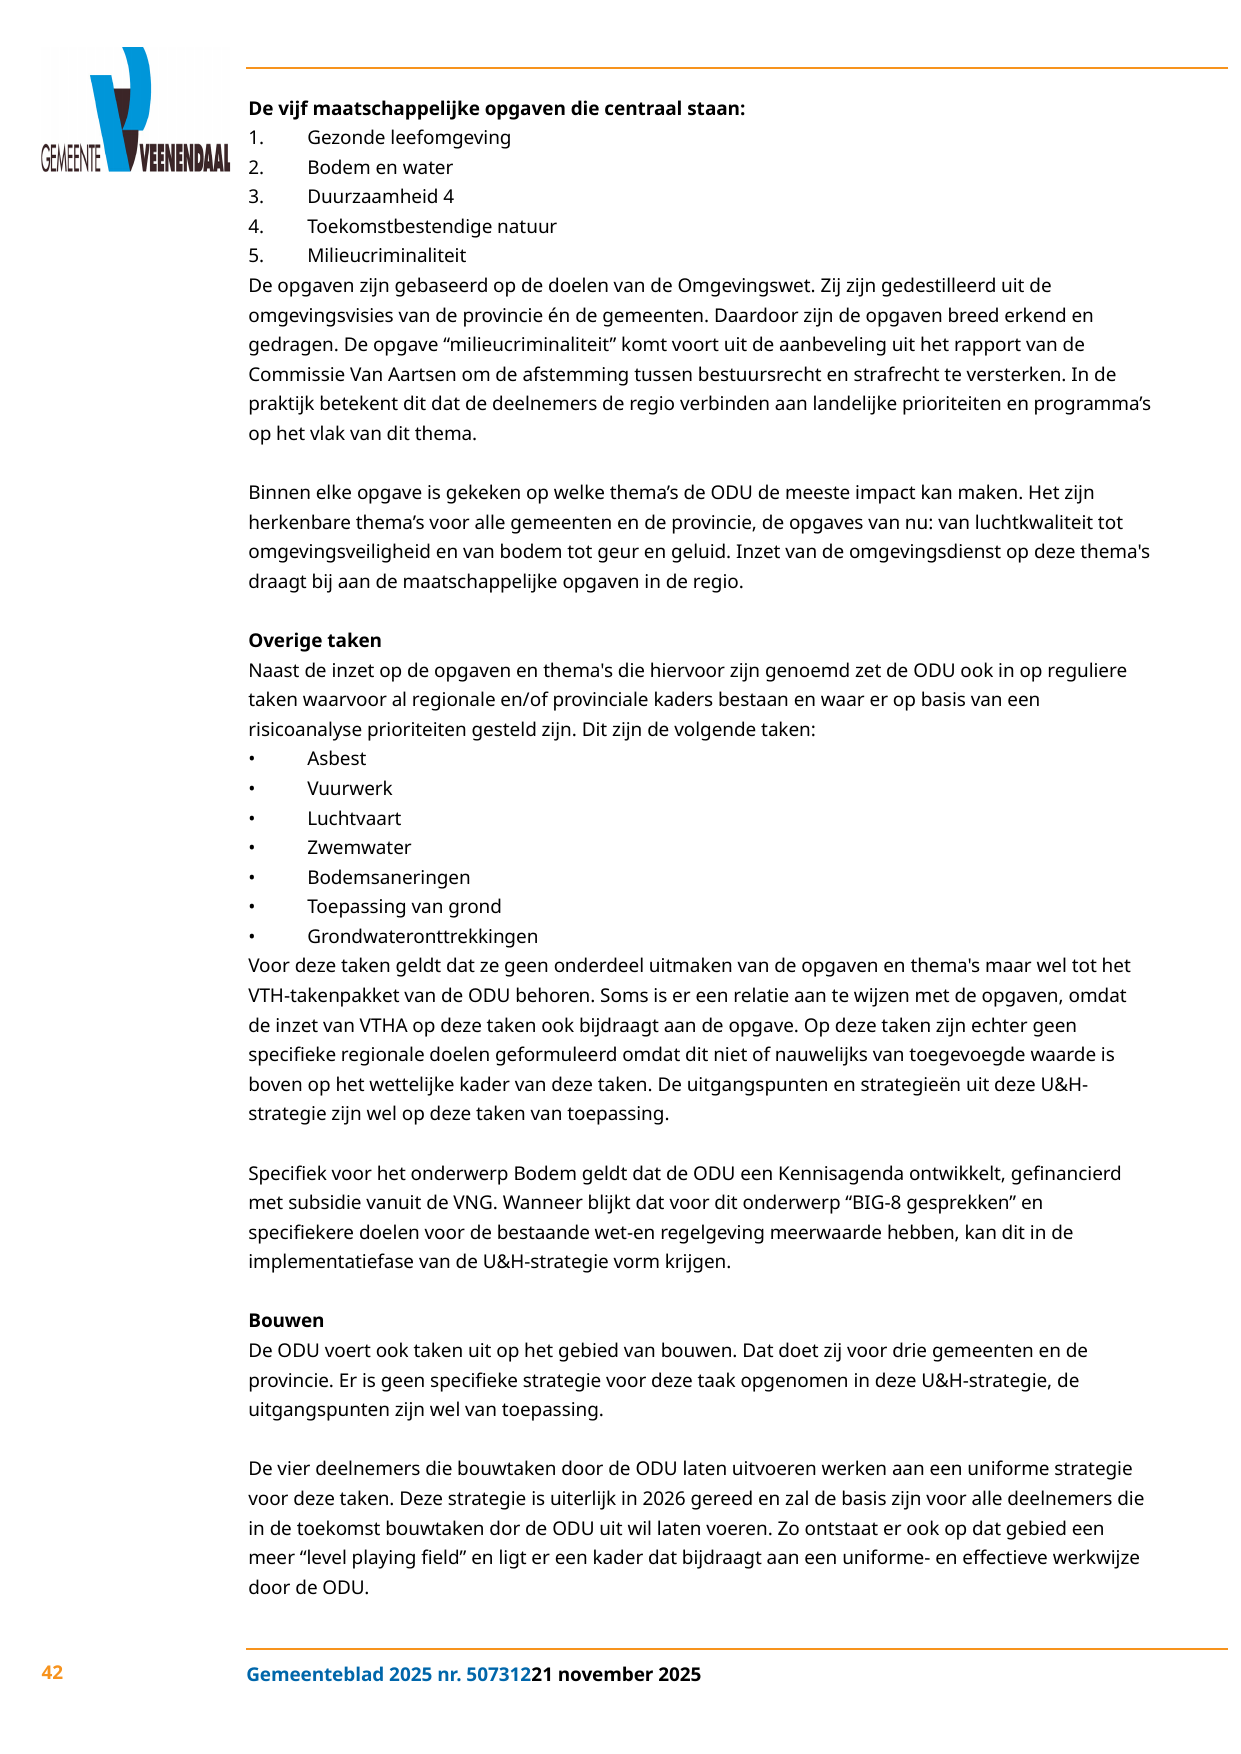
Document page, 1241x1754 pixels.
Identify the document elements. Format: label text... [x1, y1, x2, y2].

list Grondwateronttrekkingen [248, 923, 1152, 949]
text Naast de inzet op de opgaven en thema's die hiervoor zijn genoemd zet de ODU ook in op reguliere taken waarvoor al regionale en/of provinciale kaders bestaan en waar er op basis van een risicoanalyse prioriteiten gesteld zijn. Dit zijn de volgende taken: [248, 657, 1152, 742]
text Overige taken [248, 627, 1152, 653]
text De opgaven zijn gebaseerd op de doelen van de Omgevingswet. Zij zijn gedestilleerd uit de omgevingsvisies van de provincie én de gemeenten. Daardoor zijn de opgaven breed erkend en gedragen. De opgave “milieucriminaliteit” komt voort uit de aanbeveling uit het rapport van de Commissie Van Aartsen om de afstemming tussen bestuursrecht en strafrecht te versterken. In de praktijk betekent dit dat de deelnemers de regio verbinden aan landelijke prioriteiten en programma’s op het vlak van dit thema. [248, 272, 1152, 446]
list Milieucriminaliteit [248, 243, 1152, 268]
list Duurzaamheid 4 [248, 183, 1152, 209]
list Gezonde leefomgeving [248, 124, 1152, 150]
picture [123, 47, 231, 172]
text Specifiek voor het onderwerp Bodem geldt dat de ODU een Kennisagenda ontwikkelt, gefinancierd met subsidie vanuit de VNG. Wanneer blijkt dat voor dit onderwerp “BIG-8 gesprekken” en specifiekere doelen voor de bestaande wet-en regelgeving meerwaarde hebben, kan dit in de implementatiefase van de U&H-strategie vorm krijgen. [248, 1160, 1152, 1274]
text De vijf maatschappelijke opgaven die centraal staan: [248, 95, 1152, 121]
list Asbest [248, 746, 1152, 771]
list Toekomstbestendige natuur [248, 213, 1152, 239]
text De vier deelnemers die bouwtaken door de ODU laten uitvoeren werken aan een uniforme strategie voor deze taken. Deze strategie is uiterlijk in 2026 gereed en zal de basis zijn voor alle deelnemers die in de toekomst bouwtaken dor de ODU uit wil laten voeren. Zo ontstaat er ook op dat gebied een meer “level playing field” en ligt er een kader dat bijdraagt aan een uniforme- en effectieve werkwijze door de ODU. [248, 1456, 1152, 1600]
text De ODU voert ook taken uit op het gebied van bouwen. Dat doet zij voor drie gemeenten en de provincie. Er is geen specifieke strategie voor deze taak opgenomen in deze U&H-strategie, de uitgangspunten zijn wel van toepassing. [248, 1337, 1152, 1422]
list Bodemsaneringen [248, 864, 1152, 890]
text Voor deze taken geldt dat ze geen onderdeel uitmaken van de opgaven en thema's maar wel tot het VTH-takenpakket van de ODU behoren. Soms is er een relatie aan te wijzen met de opgaven, omdat de inzet van VTHA op deze taken ook bijdraagt aan de opgave. Op deze taken zijn echter geen specifieke regionale doelen geformuleerd omdat dit niet of nauwelijks van toegevoegde waarde is boven op het wettelijke kader van deze taken. De uitgangspunten en strategieën uit deze U&H-strategie zijn wel op deze taken van toepassing. [248, 953, 1152, 1126]
picture [41, 47, 130, 172]
list Luchtvaart [248, 805, 1152, 831]
list Vuurwerk [248, 775, 1152, 801]
text Bouwen [248, 1308, 1152, 1333]
list Toepassing van grond [248, 893, 1152, 919]
text Binnen elke opgave is gekeken op welke thema’s de ODU de meeste impact kan maken. Het zijn herkenbare thema’s voor alle gemeenten en de provincie, de opgaves van nu: van luchtkwaliteit tot omgevingsveiligheid en van bodem tot geur en geluid. Inzet van de omgevingsdienst op deze thema's draagt bij aan de maatschappelijke opgaven in de regio. [248, 479, 1152, 594]
list Zwemwater [248, 834, 1152, 860]
list Bodem en water [248, 154, 1152, 180]
